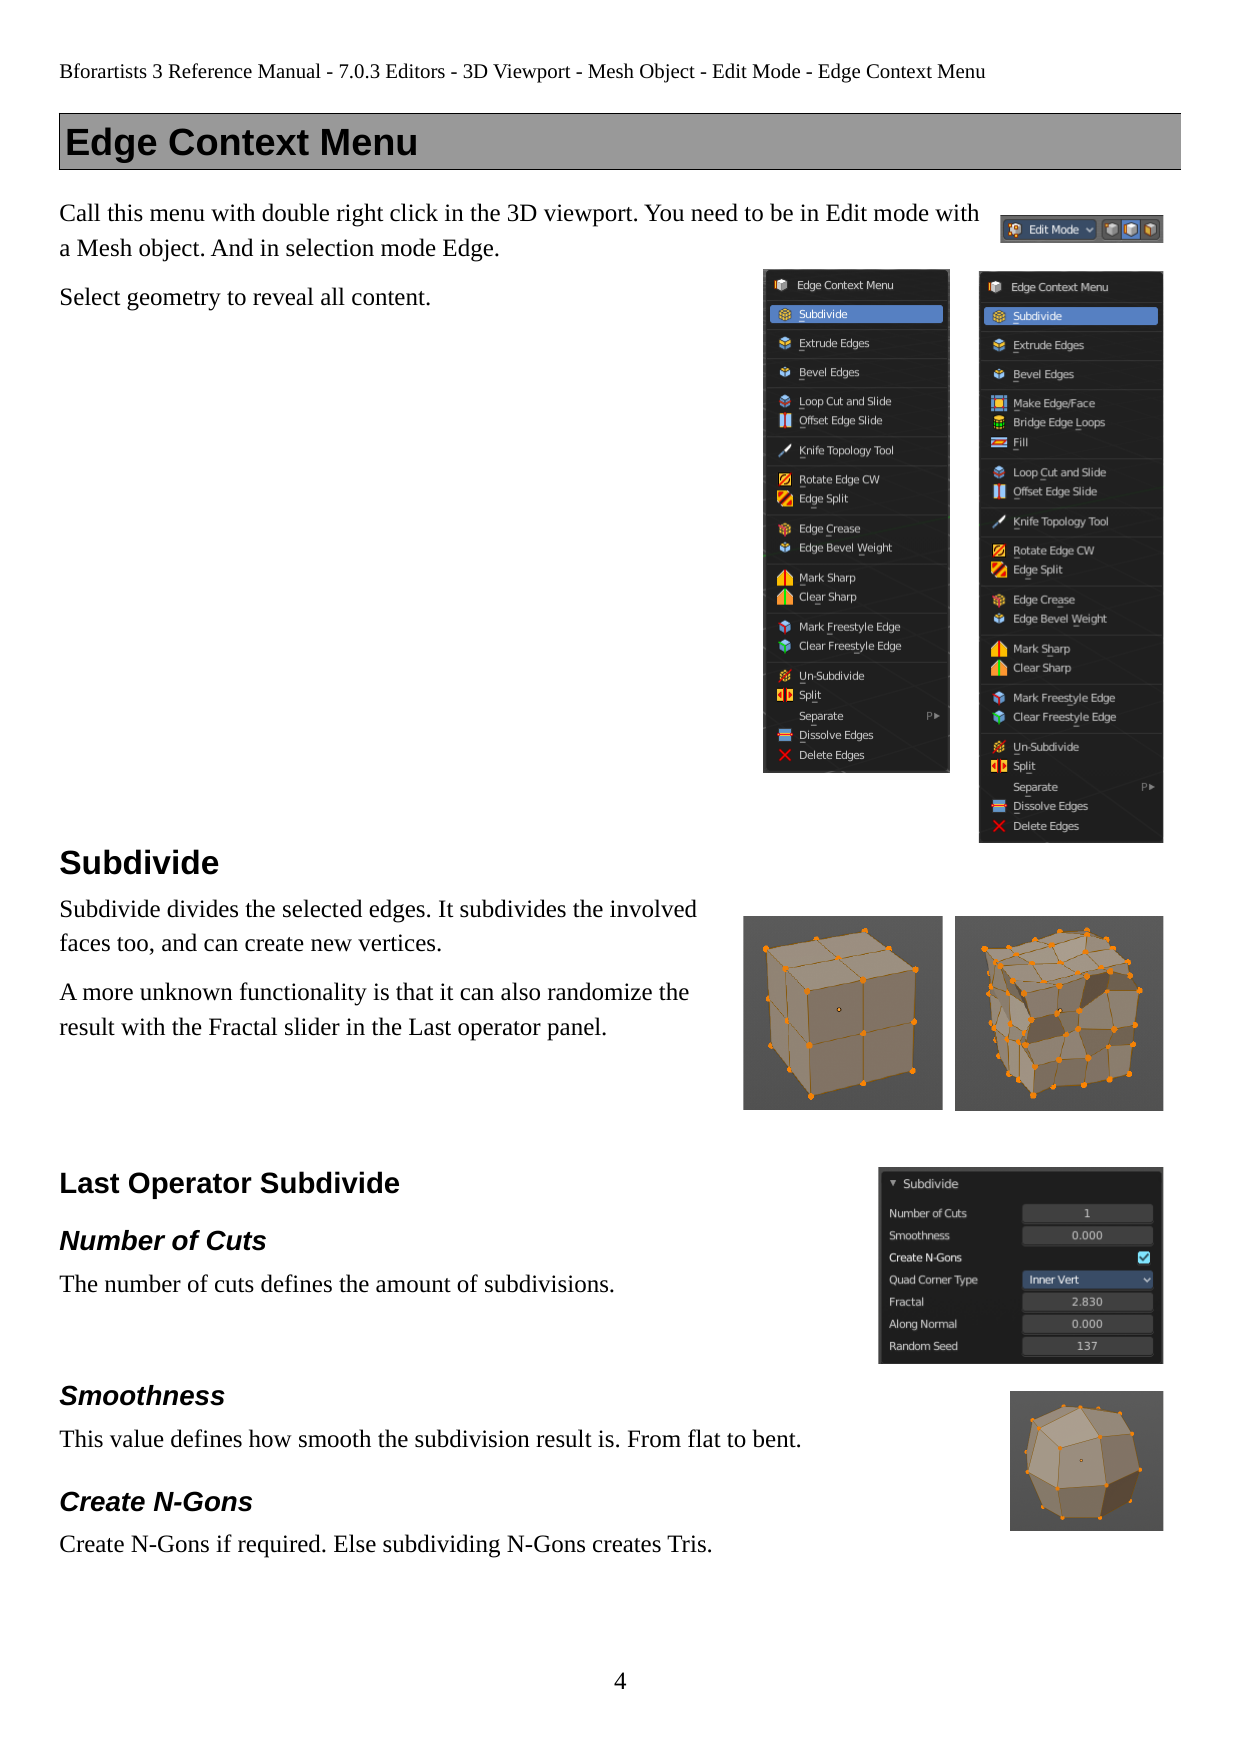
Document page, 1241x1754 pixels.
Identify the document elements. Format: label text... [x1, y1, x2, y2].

picture [763, 269, 950, 773]
picture [878, 1167, 1164, 1364]
picture [743, 916, 943, 1110]
subtitle Create N-Gons [59, 1485, 1010, 1517]
text [950, 282, 978, 311]
subtitle [1164, 1224, 1181, 1256]
subtitle Last Operator Subdivide [59, 1166, 1181, 1199]
picture [978, 271, 1164, 843]
text A more unknown functionality is that it can also randomize the result with the Fractal slider in the Last operator panel. [59, 977, 743, 1041]
subtitle Number of Cuts [59, 1224, 878, 1256]
subtitle Subdivide [59, 843, 1181, 881]
text The number of cuts defines the amount of subdivisions. [59, 1269, 878, 1297]
text This value defines how smooth the subdivision result is. From flat to bent. [59, 1424, 1010, 1452]
picture [1010, 1391, 1164, 1531]
subtitle [1164, 1485, 1181, 1517]
text Subdivide divides the selected edges. It subdivides the involved faces too, and can create new vertices. [59, 894, 1181, 957]
subtitle Smoothness [59, 1379, 1181, 1411]
picture [955, 916, 1164, 1111]
text Select geometry to reveal all content. [59, 282, 763, 311]
picture [1000, 215, 1164, 243]
text Call this menu with double right click in the 3D viewport. You need to be in Edit mode with a Mesh object. And in selection mode Edge. [59, 198, 1181, 262]
table_header Edge Context Menu [60, 114, 1181, 169]
text Create N-Gons if required. Else subdividing N-Gons creates Tris. [59, 1529, 1181, 1558]
